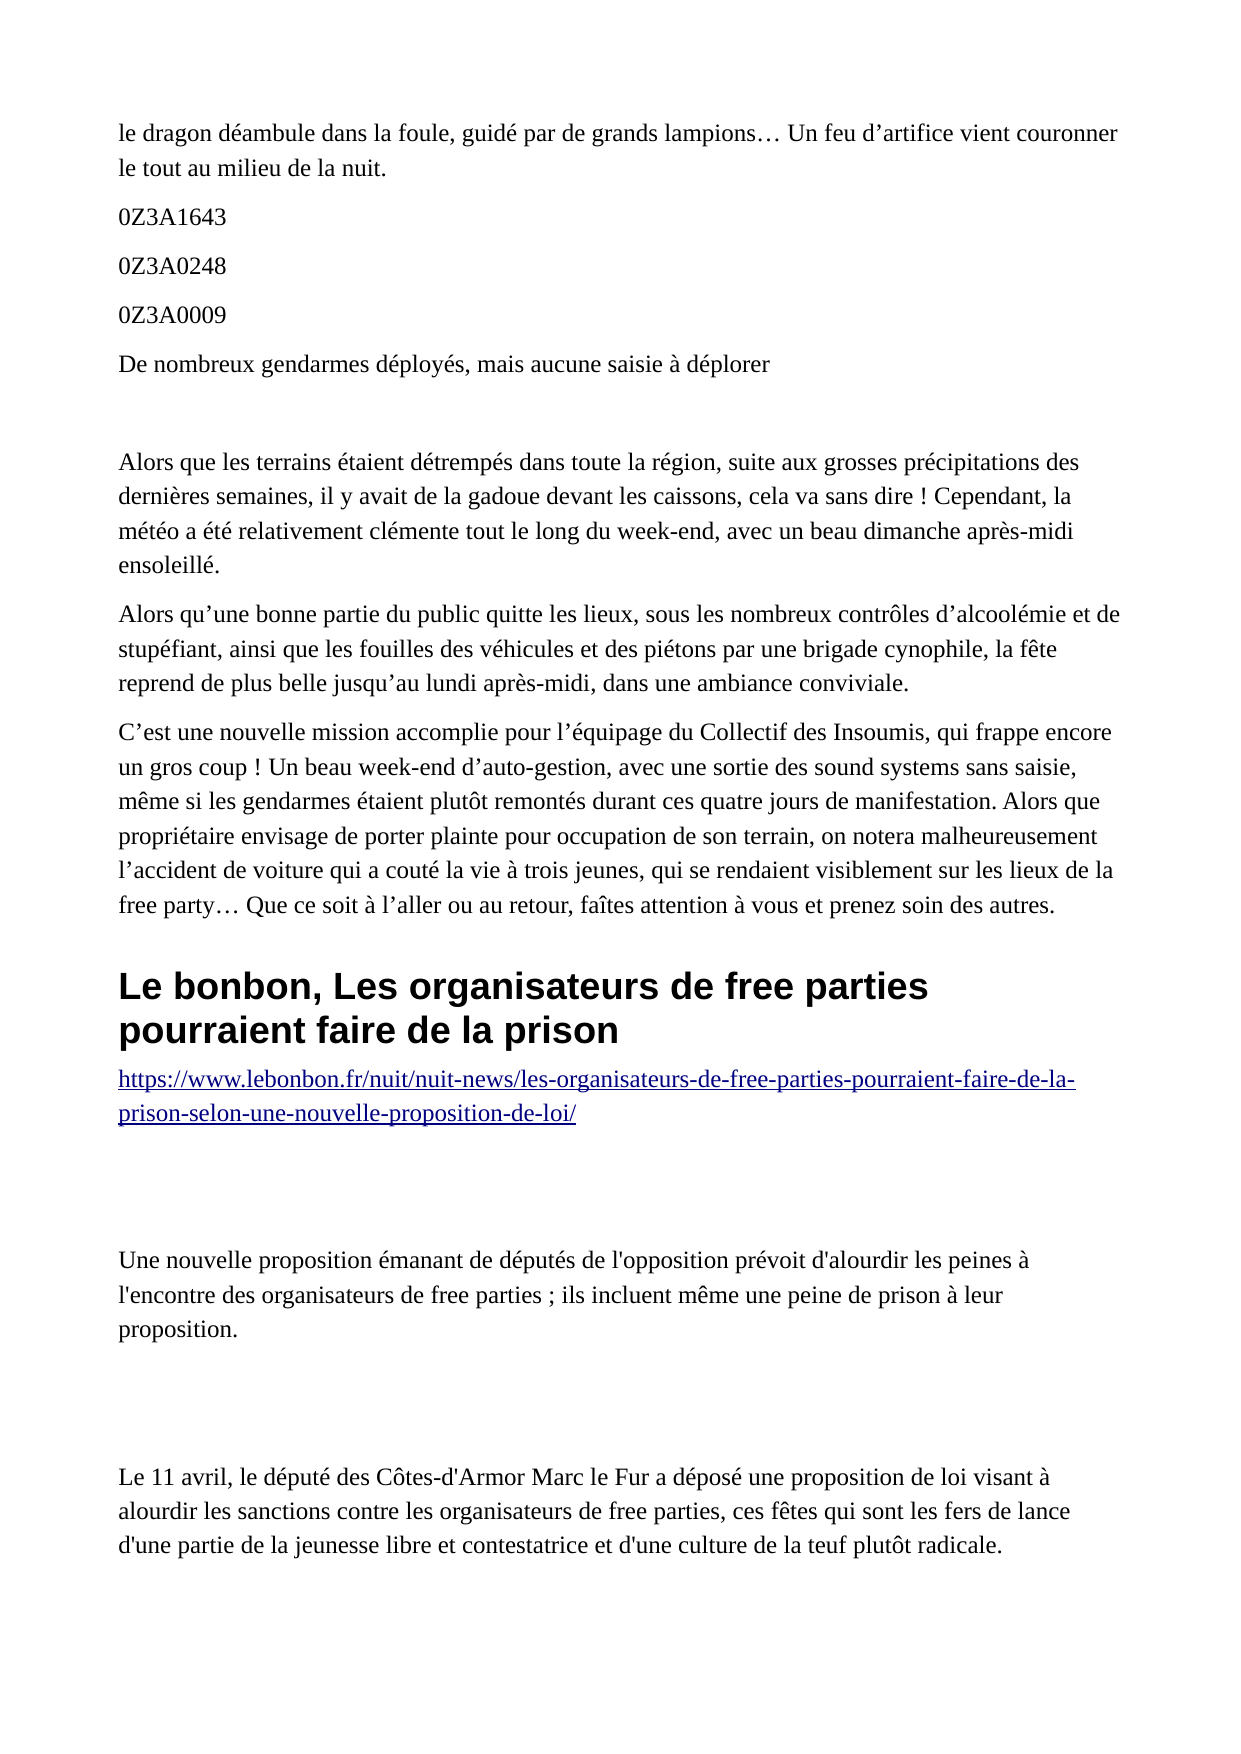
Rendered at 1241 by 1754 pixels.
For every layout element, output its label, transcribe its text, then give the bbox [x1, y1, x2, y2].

text Une nouvelle proposition émanant de députés de l'opposition prévoit d'alourdir les peines à l'encontre des organisateurs de free parties ; ils incluent même une peine de prison à leur proposition. [118, 1245, 1122, 1343]
text Alors que les terrains étaient détrempés dans toute la région, suite aux grosses précipitations des dernières semaines, il y avait de la gadoue devant les caissons, cela va sans dire ! Cependant, la météo a été relativement clémente tout le long du week-end, avec un beau dimanche après-midi ensoleillé. [118, 447, 1122, 579]
text 0Z3A0248 [118, 251, 1122, 279]
text 0Z3A1643 [118, 202, 1122, 230]
text C’est une nouvelle mission accomplie pour l’équipage du Collectif des Insoumis, qui frappe encore un gros coup ! Un beau week-end d’auto-gestion, avec une sortie des sound systems sans saisie, même si les gendarmes étaient plutôt remontés durant ces quatre jours de manifestation. Alors que propriétaire envisage de porter plainte pour occupation de son terrain, on notera malheureusement l’accident de voiture qui a couté la vie à trois jeunes, qui se rendaient visiblement sur les lieux de la free party… Que ce soit à l’aller ou au retour, faîtes attention à vous et prenez soin des autres. [118, 717, 1122, 919]
text le dragon déambule dans la foule, guidé par de grands lampions… Un feu d’artifice vient couronner le tout au milieu de la nuit. [118, 118, 1122, 181]
text https://www.lebonbon.fr/nuit/nuit-news/les-organisateurs-de-free-parties-pourraient-faire-de-la-prison-selon-une-nouvelle-proposition-de-loi/ [118, 1064, 1122, 1127]
subtitle Le bonbon, Les organisateurs de free parties pourraient faire de la prison [118, 964, 1122, 1051]
text De nombreux gendarmes déployés, mais aucune saisie à déplorer [118, 349, 1122, 378]
text Le 11 avril, le député des Côtes-d'Armor Marc le Fur a déposé une proposition de loi visant à alourdir les sanctions contre les organisateurs de free parties, ces fêtes qui sont les fers de lance d'une partie de la jeunesse libre et contestatrice et d'une culture de la teuf plutôt radicale. [118, 1462, 1122, 1559]
text Alors qu’une bonne partie du public quitte les lieux, sous les nombreux contrôles d’alcoolémie et de stupéfiant, ainsi que les fouilles des véhicules et des piétons par une brigade cynophile, la fête reprend de plus belle jusqu’au lundi après-midi, dans une ambiance conviviale. [118, 599, 1122, 697]
text 0Z3A0009 [118, 300, 1122, 328]
